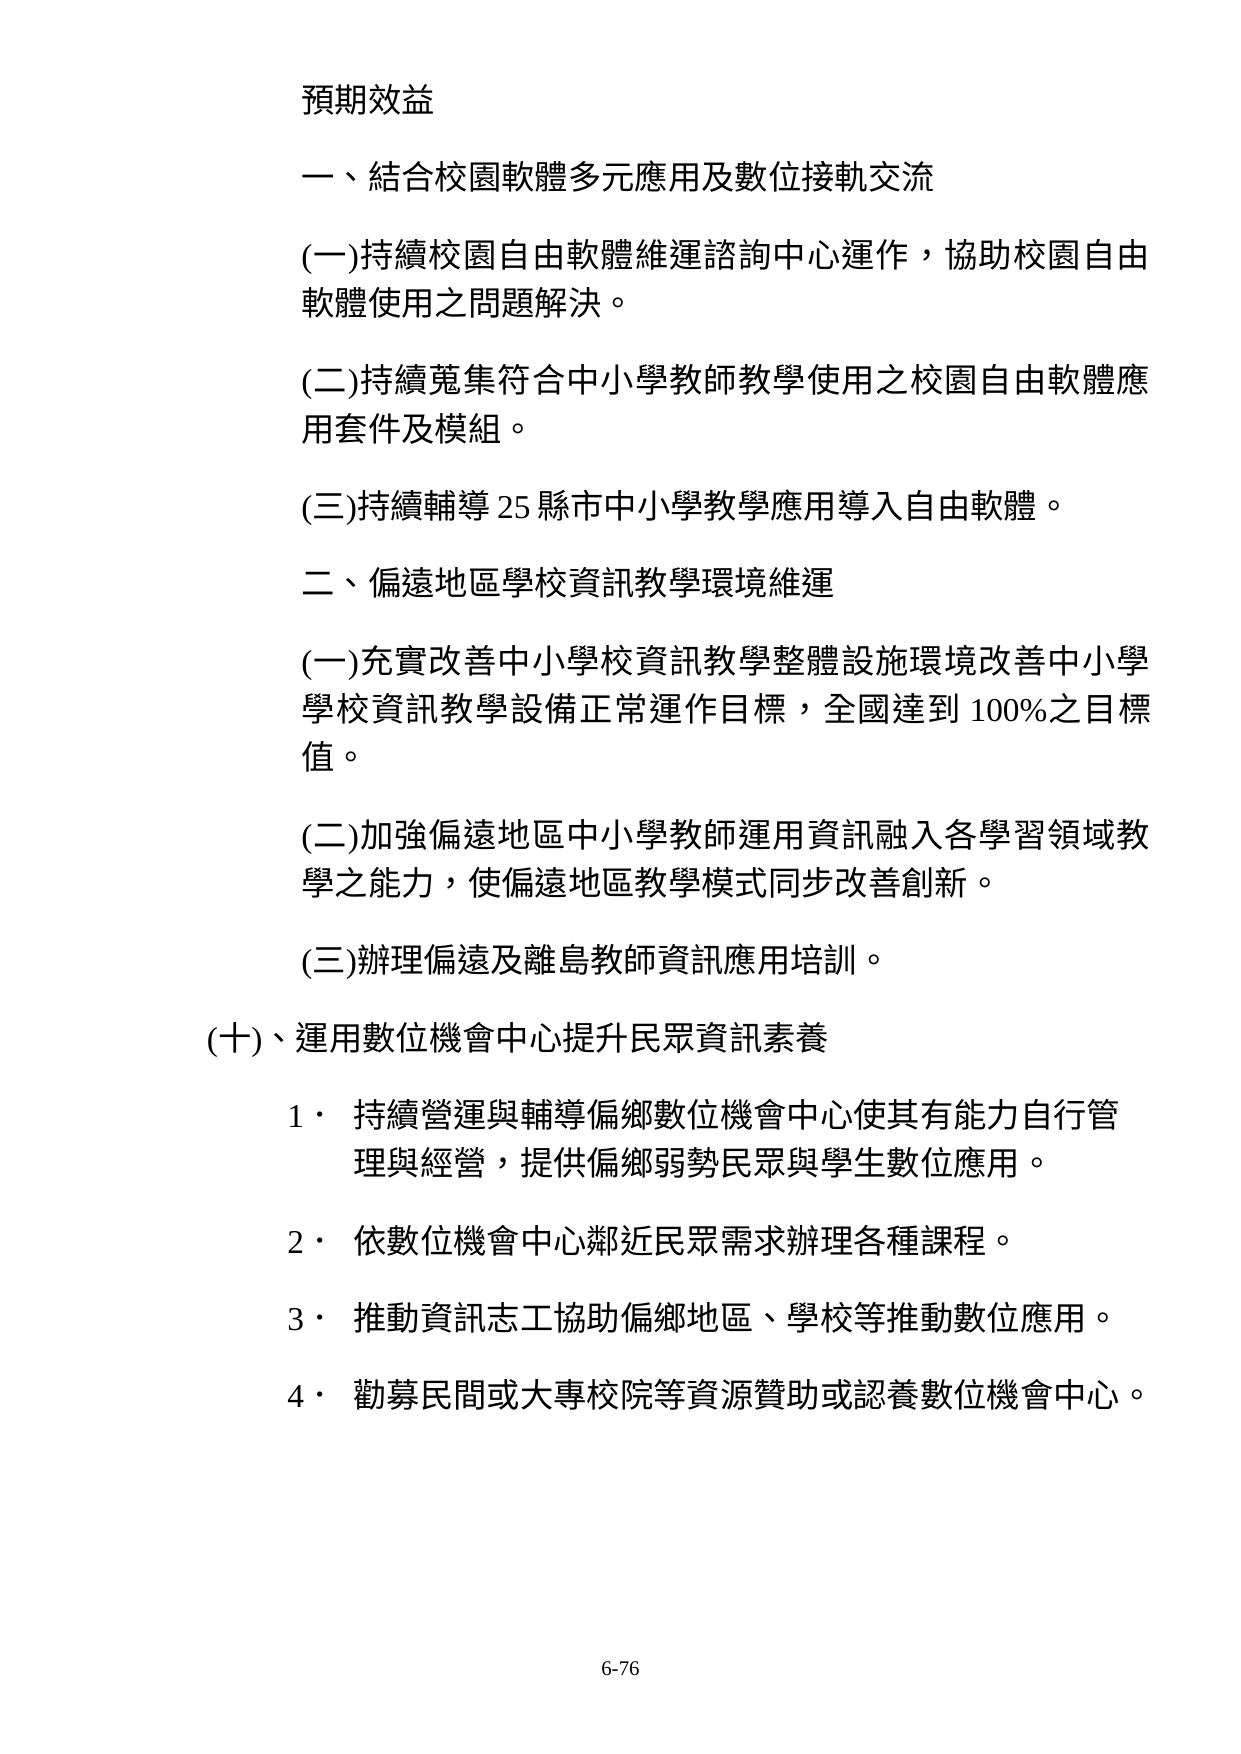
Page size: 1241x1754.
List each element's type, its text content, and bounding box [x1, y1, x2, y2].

text 一、結合校園軟體多元應用及數位接軌交流 [301, 151, 1152, 199]
text 預期效益 [301, 74, 1152, 122]
list 勸募民間或大專校院等資源贊助或認養數位機會中心。 [287, 1369, 1152, 1417]
text (二)加強偏遠地區中小學教師運用資訊融入各學習領域教學之能力，使偏遠地區教學模式同步改善創新。 [301, 808, 1152, 905]
text 二、偏遠地區學校資訊教學環境維運 [301, 557, 1152, 605]
text (一)充實改善中小學校資訊教學整體設施環境改善中小學學校資訊教學設備正常運作目標，全國達到100%之目標值。 [301, 634, 1152, 779]
list 持續營運與輔導偏鄉數位機會中心使其有能力自行管理與經營，提供偏鄉弱勢民眾與學生數位應用。 [287, 1089, 1152, 1185]
text (十)、運用數位機會中心提升民眾資訊素養 [207, 1011, 1152, 1060]
text (一)持續校園自由軟體維運諮詢中心運作，協助校園自由軟體使用之問題解決。 [301, 228, 1152, 325]
text (二)持續蒐集符合中小學教師教學使用之校園自由軟體應用套件及模組。 [301, 354, 1152, 451]
text (三)辦理偏遠及離島教師資訊應用培訓。 [301, 934, 1152, 982]
list 依數位機會中心鄰近民眾需求辦理各種課程。 [287, 1214, 1152, 1263]
list 推動資訊志工協助偏鄉地區、學校等推動數位應用。 [287, 1292, 1152, 1340]
text (三)持續輔導25縣市中小學教學應用導入自由軟體。 [301, 480, 1152, 528]
